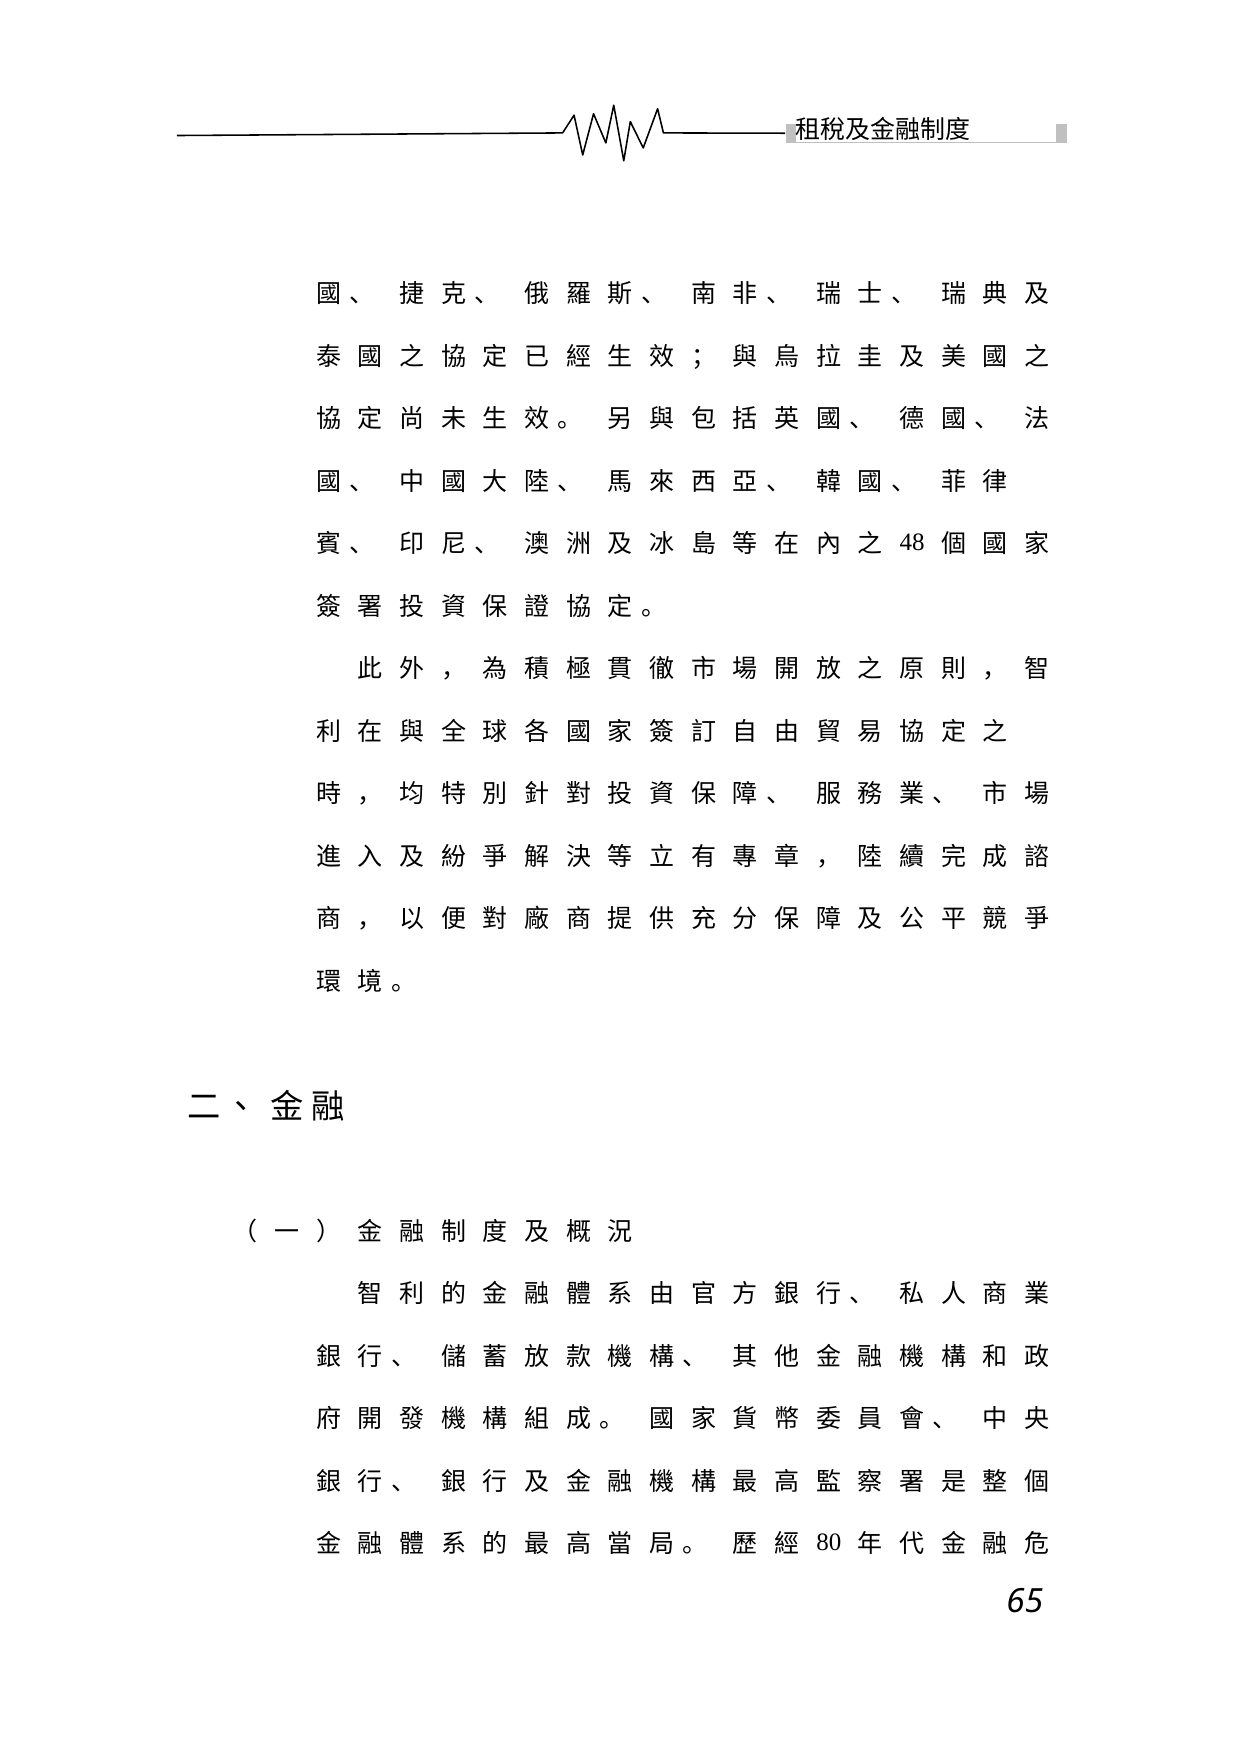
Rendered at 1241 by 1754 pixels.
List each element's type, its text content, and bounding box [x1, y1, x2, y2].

text 此外，為積極貫徹市場開放之原則，智利在與全球各國家簽訂自由貿易協定之時，均特別針對投資保障、服務業、市場進入及紛爭解決等立有專章，陸續完成諮商，以便對廠商提供充分保障及公平競爭環境。 [281, 625, 1058, 1000]
text 二、金融 [183, 1063, 1058, 1125]
text 智利的金融體系由官方銀行、私人商業銀行、儲蓄放款機構、其他金融機構和政府開發機構組成。國家貨幣委員會、中央銀行、銀行及金融機構最高監察署是整個金融體系的最高當局。歷經80年代金融危 [281, 1250, 1058, 1563]
text 國、捷克、俄羅斯、南非、瑞士、瑞典及泰國之協定已經生效；與烏拉圭及美國之協定尚未生效。另與包括英國、德國、法國、中國大陸、馬來西亞、韓國、菲律賓、印尼、澳洲及冰島等在內之48個國家簽署投資保證協定。 [281, 250, 1058, 625]
text （一）金融制度及概況 [207, 1188, 1058, 1250]
